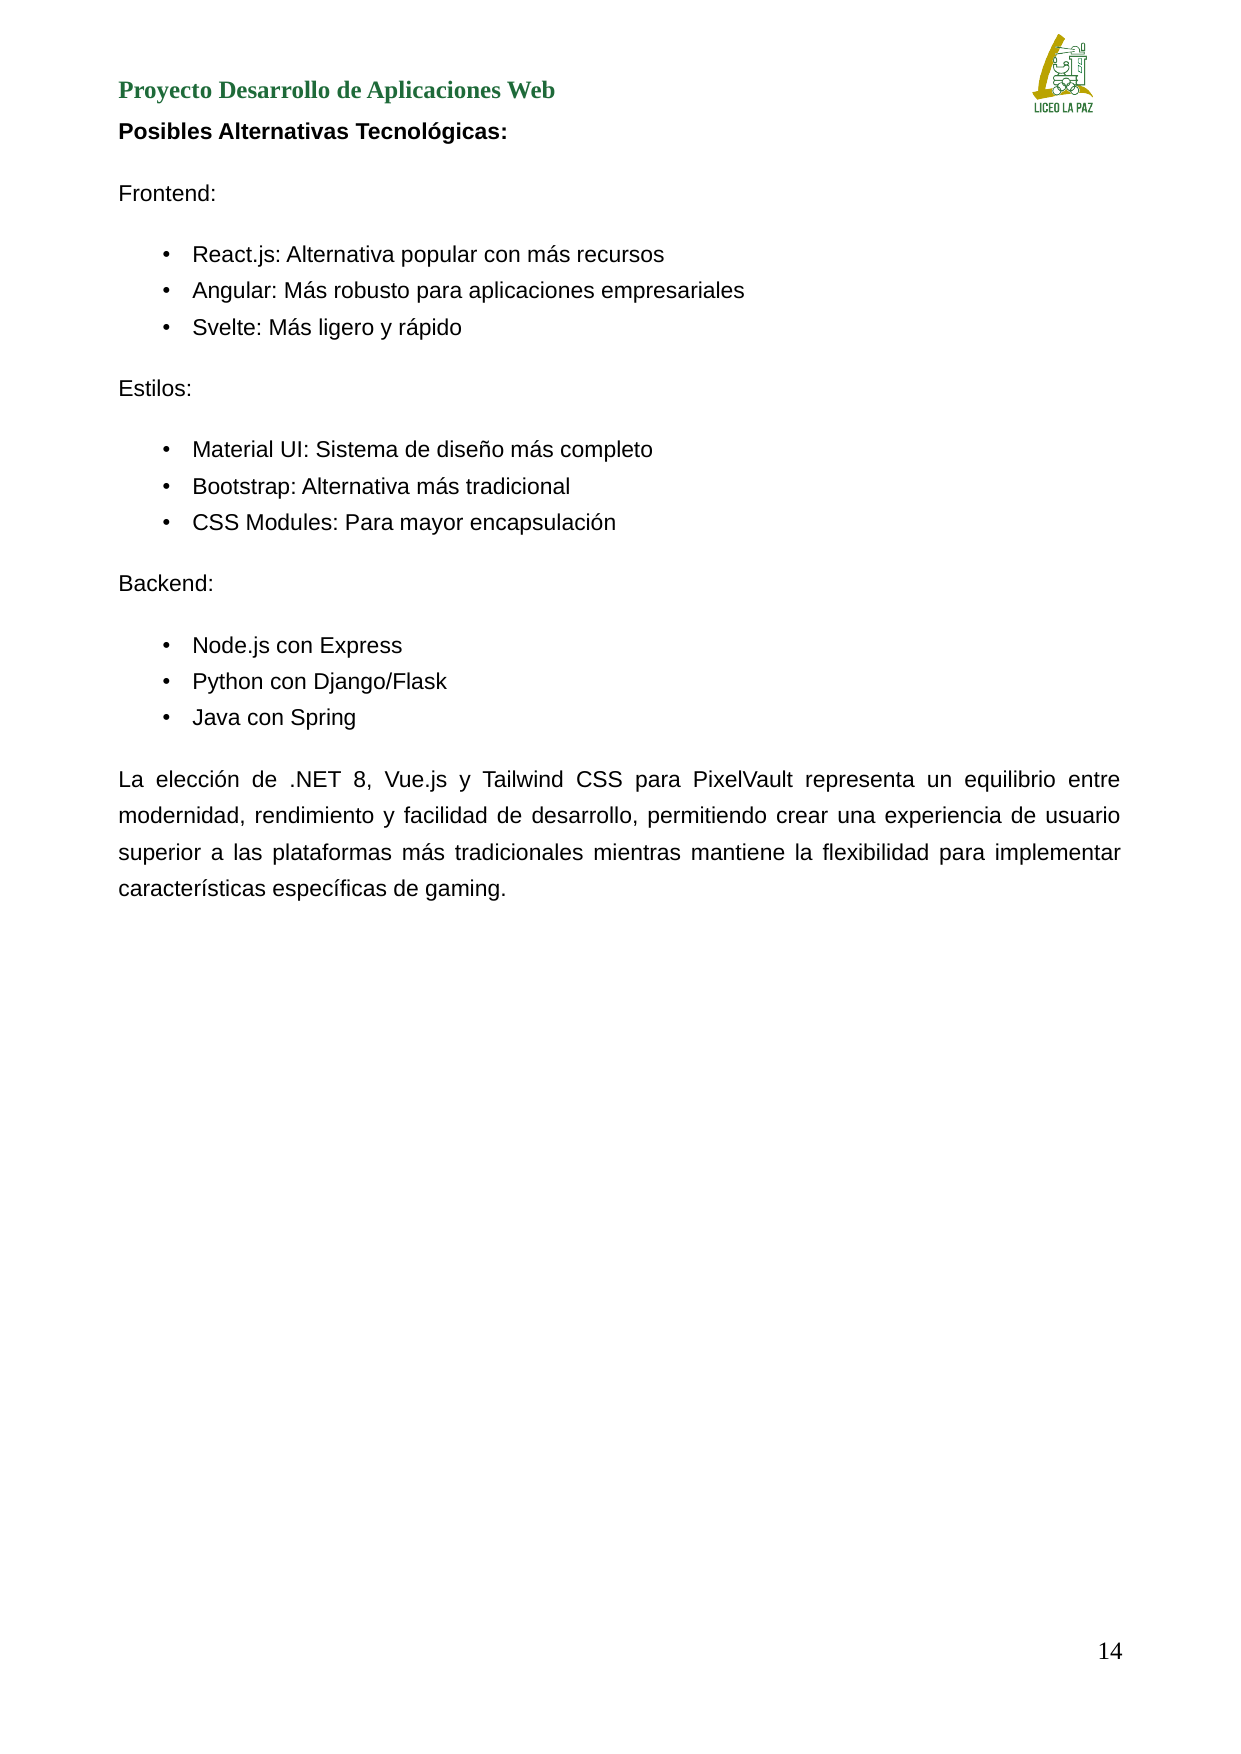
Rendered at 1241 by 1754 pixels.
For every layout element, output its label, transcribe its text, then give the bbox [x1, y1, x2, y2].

text Backend: [118, 570, 1122, 597]
list Svelte: Más ligero y rápido [162, 313, 1122, 340]
list Angular: Más robusto para aplicaciones empresariales [162, 277, 1122, 303]
list Node.js con Express [162, 632, 1122, 658]
text Posibles Alternativas Tecnológicas: [118, 118, 1122, 144]
list React.js: Alternativa popular con más recursos [162, 241, 1122, 267]
text Frontend: [118, 179, 1122, 206]
picture [1025, 26, 1100, 121]
list Bootstrap: Alternativa más tradicional [162, 473, 1122, 499]
text Estilos: [118, 375, 1122, 401]
list CSS Modules: Para mayor encapsulación [162, 509, 1122, 535]
list Java con Spring [162, 704, 1122, 731]
list Python con Django/Flask [162, 668, 1122, 694]
list Material UI: Sistema de diseño más completo [162, 436, 1122, 463]
text La elección de .NET 8, Vue.js y Tailwind CSS para PixelVault representa un equilibrio entre modernidad, rendimiento y facilidad de desarrollo, permitiendo crear una experiencia de usuario superior a las plataformas más tradicionales mientras mantiene la flexibilidad para implementar características específicas de gaming. [118, 766, 1122, 901]
